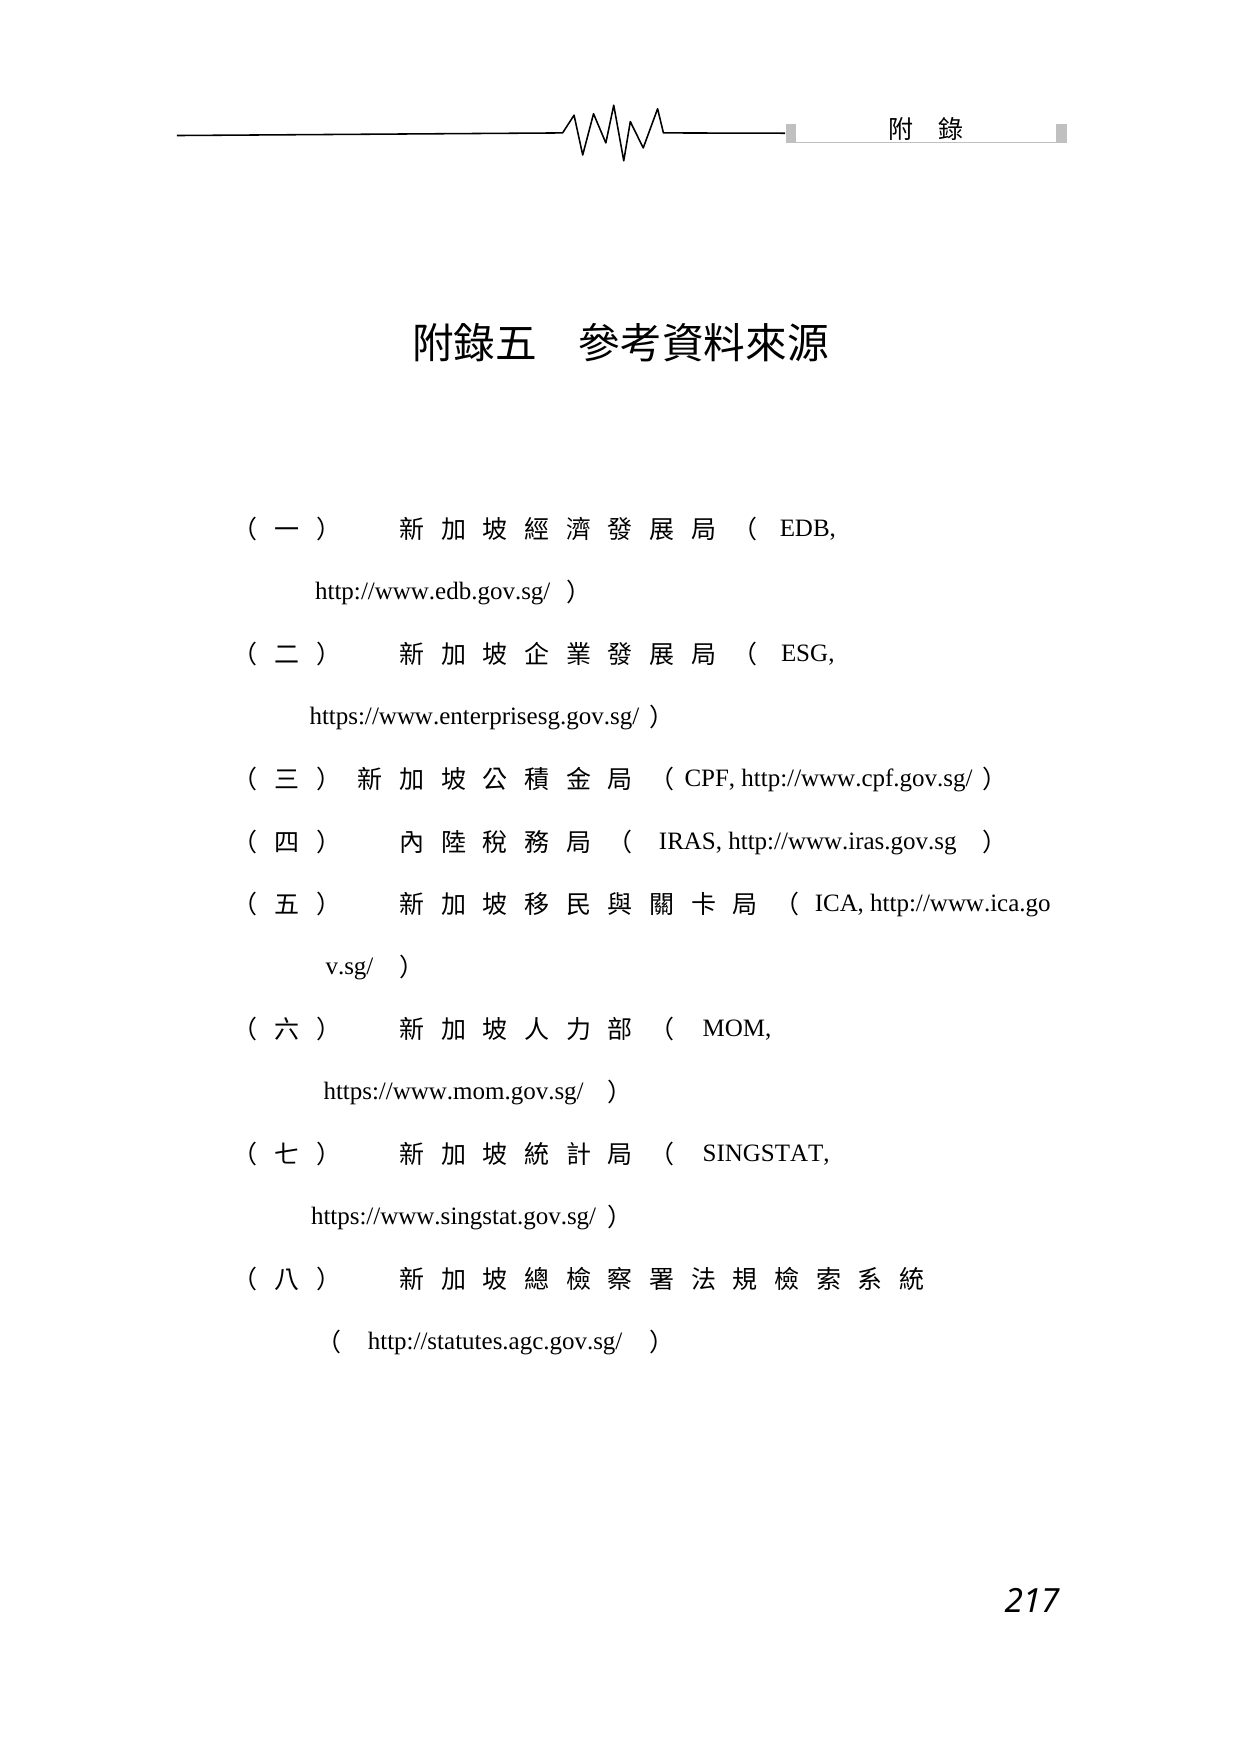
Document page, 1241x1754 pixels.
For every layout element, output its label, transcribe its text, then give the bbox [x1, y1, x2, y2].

text （五） 新加坡移民與關卡局（ICA, http://www.ica.gov.sg/） [207, 861, 1058, 986]
text （七） 新加坡統計局（SINGSTAT, https://www.singstat.gov.sg/） [207, 1111, 1058, 1236]
text （二） 新加坡企業發展局（ESG, https://www.enterprisesg.gov.sg/） [207, 611, 1058, 736]
text （一） 新加坡經濟發展局（EDB, http://www.edb.gov.sg/） [207, 486, 1058, 611]
text 附錄五 參考資料來源 [183, 299, 1058, 361]
text （四） 內陸稅務局（IRAS, http://www.iras.gov.sg） [207, 799, 1058, 861]
text （八） 新加坡總檢察署法規檢索系統（http://statutes.agc.gov.sg/） [207, 1236, 1058, 1361]
text （三）新加坡公積金局（CPF, http://www.cpf.gov.sg/） [207, 736, 1058, 799]
text （六） 新加坡人力部（MOM, https://www.mom.gov.sg/） [207, 986, 1058, 1111]
